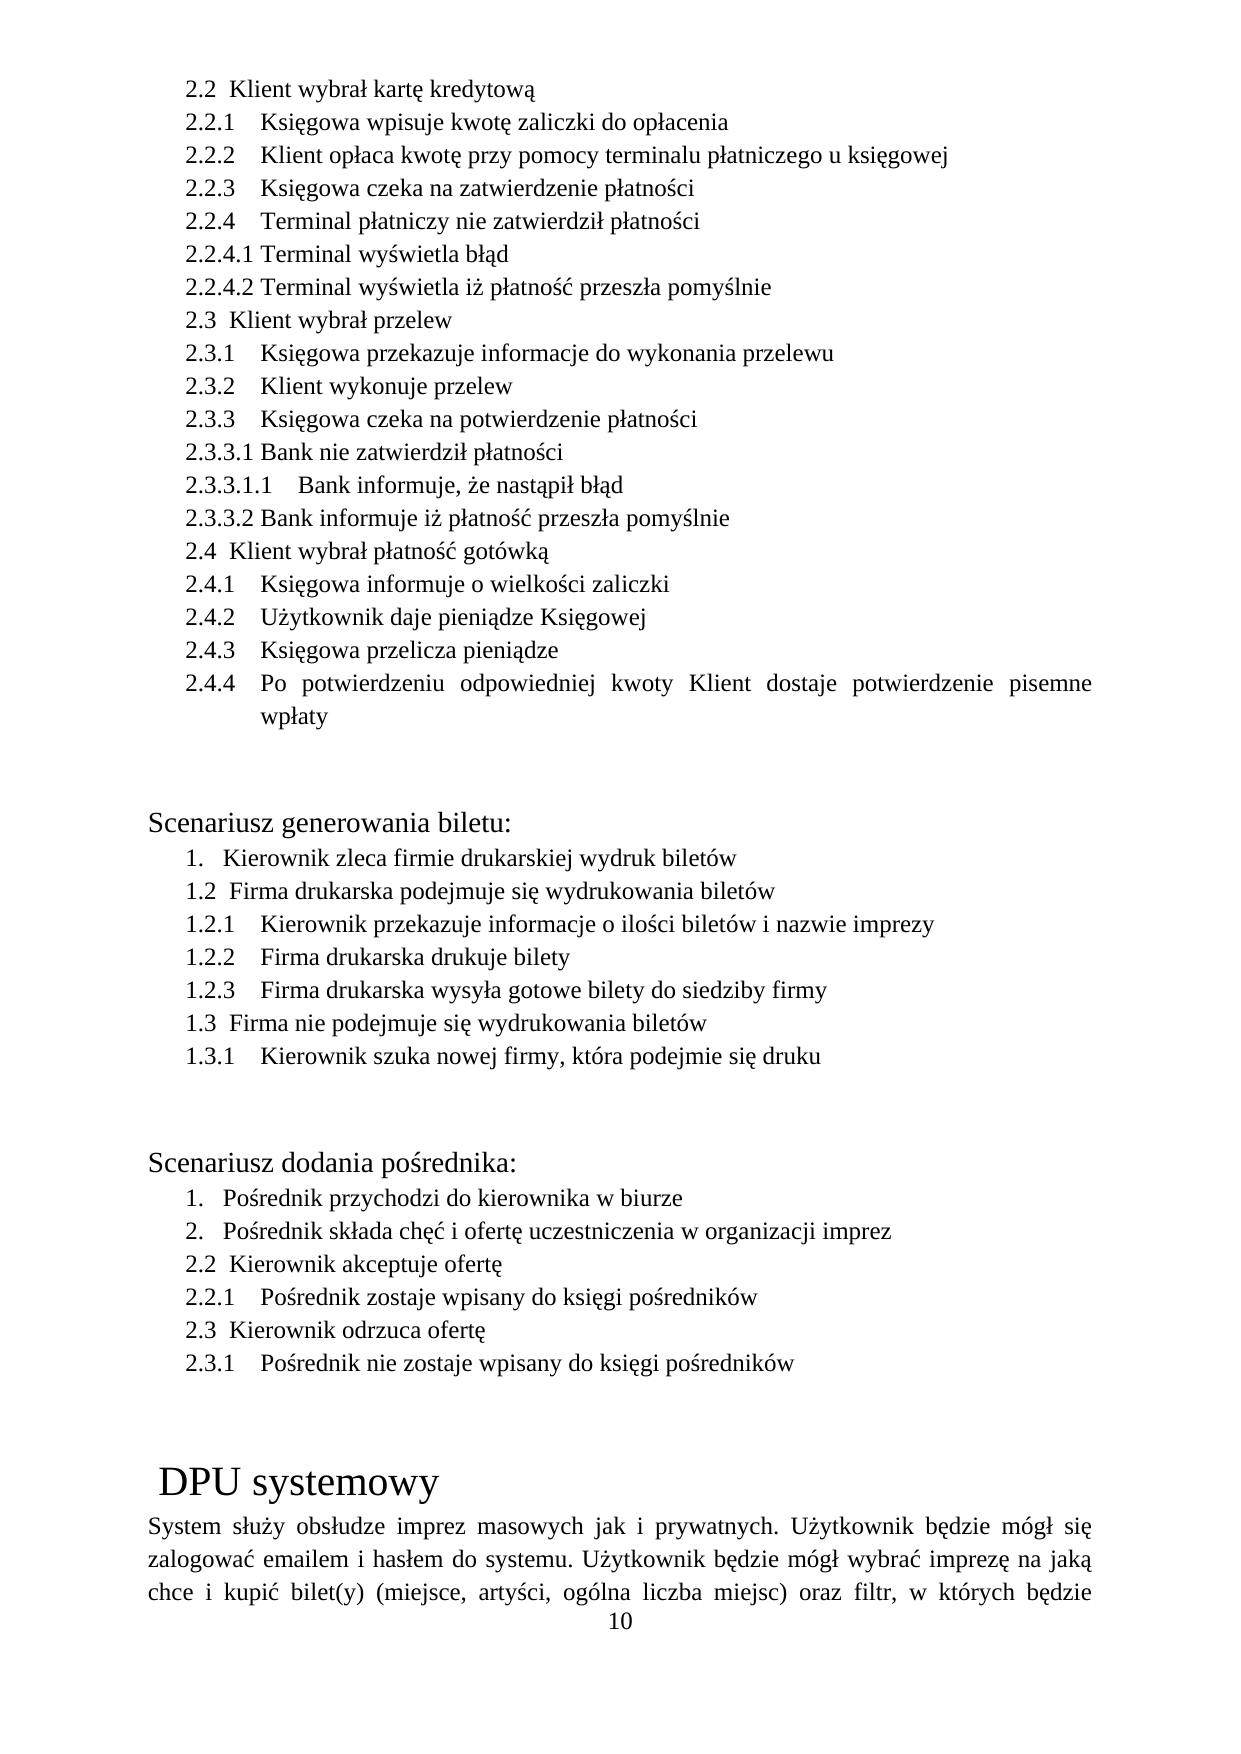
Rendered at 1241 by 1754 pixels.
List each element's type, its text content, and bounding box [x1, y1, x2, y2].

list Księgowa przelicza pieniądze [185, 635, 1093, 664]
list Pośrednik zostaje wpisany do księgi pośredników [185, 1282, 1093, 1311]
list Księgowa czeka na potwierdzenie płatności [185, 404, 1093, 433]
list Użytkownik daje pieniądze Księgowej [185, 602, 1093, 631]
list Firma nie podejmuje się wydrukowania biletów [185, 1008, 1093, 1037]
subtitle Scenariusz generowania biletu: [148, 805, 1093, 838]
list Kierownik zleca firmie drukarskiej wydruk biletów [185, 843, 1093, 872]
list Klient wybrał przelew [185, 305, 1093, 334]
subtitle Scenariusz dodania pośrednika: [148, 1145, 1093, 1178]
list Kierownik odrzuca ofertę [185, 1316, 1093, 1344]
list Pośrednik przychodzi do kierownika w biurze [185, 1183, 1093, 1212]
list Księgowa przekazuje informacje do wykonania przelewu [185, 338, 1093, 367]
list Terminal wyświetla błąd [185, 239, 1093, 268]
list Klient wybrał kartę kredytową [185, 74, 1093, 102]
list Klient opłaca kwotę przy pomocy terminalu płatniczego u księgowej [185, 140, 1093, 168]
list Księgowa czeka na zatwierdzenie płatności [185, 173, 1093, 202]
list Klient wykonuje przelew [185, 371, 1093, 400]
list Księgowa informuje o wielkości zaliczki [185, 569, 1093, 598]
list Pośrednik składa chęć i ofertę uczestniczenia w organizacji imprez [185, 1216, 1093, 1245]
text System służy obsłudze imprez masowych jak i prywatnych. Użytkownik będzie mógł się zalogować emailem i hasłem do systemu. Użytkownik będzie mógł wybrać imprezę na jaką chce i kupić bilet(y) (miejsce, artyści, ogólna liczba miejsc) oraz filtr, w których będzie [148, 1511, 1093, 1606]
list Kierownik przekazuje informacje o ilości biletów i nazwie imprezy [185, 909, 1093, 938]
list Terminal płatniczy nie zatwierdził płatności [185, 206, 1093, 234]
list Bank informuje iż płatność przeszła pomyślnie [185, 503, 1093, 532]
list Bank nie zatwierdził płatności [185, 437, 1093, 466]
list Kierownik szuka nowej firmy, która podejmie się druku [185, 1041, 1093, 1070]
list Klient wybrał płatność gotówką [185, 536, 1093, 565]
list Firma drukarska podejmuje się wydrukowania biletów [185, 876, 1093, 905]
list Księgowa wpisuje kwotę zaliczki do opłacenia [185, 107, 1093, 136]
list Firma drukarska wysyła gotowe bilety do siedziby firmy [185, 975, 1093, 1004]
list Kierownik akceptuje ofertę [185, 1249, 1093, 1278]
list Pośrednik nie zostaje wpisany do księgi pośredników [185, 1348, 1093, 1377]
list Terminal wyświetla iż płatność przeszła pomyślnie [185, 272, 1093, 301]
list Po potwierdzeniu odpowiedniej kwoty Klient dostaje potwierdzenie pisemne wpłaty [185, 668, 1093, 730]
list Bank informuje, że nastąpił błąd [185, 470, 1093, 499]
subtitle DPU systemowy [148, 1456, 1093, 1504]
list Firma drukarska drukuje bilety [185, 942, 1093, 971]
